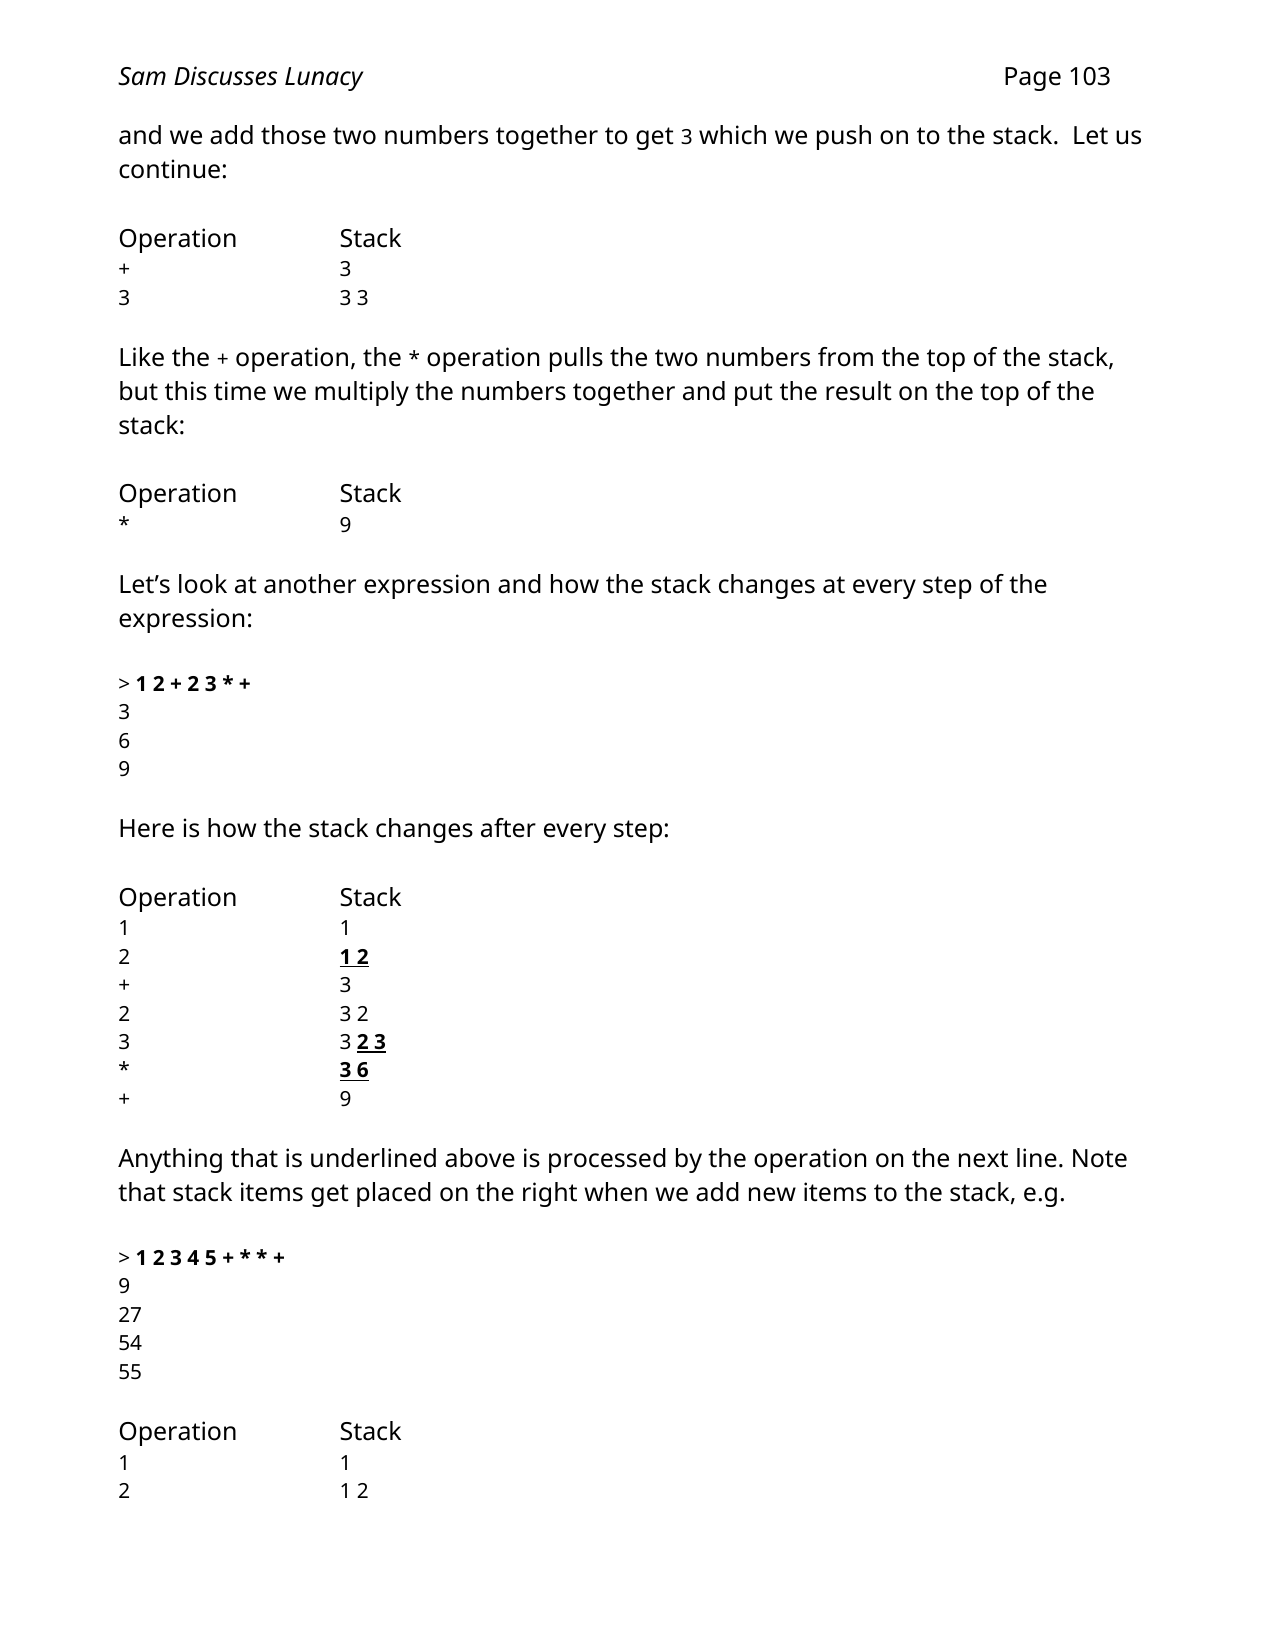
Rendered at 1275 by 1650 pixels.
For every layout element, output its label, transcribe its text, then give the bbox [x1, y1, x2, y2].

text Operation Stack [118, 476, 1157, 510]
text 3 3 2 3 [118, 1027, 1157, 1056]
text 1 1 [118, 1448, 1157, 1476]
text Here is how the stack changes after every step: [118, 811, 1157, 845]
text + 9 [118, 1084, 1157, 1112]
text 1 1 [118, 913, 1157, 942]
text + 3 [118, 970, 1157, 999]
text Operation Stack [118, 879, 1157, 913]
text Anything that is underlined above is processed by the operation on the next line. Note that stack items get placed on the right when we add new items to the stack, e.g. [118, 1141, 1157, 1209]
text 2 1 2 [118, 1476, 1157, 1504]
text Let’s look at another expression and how the stack changes at every step of the expression: [118, 567, 1157, 635]
text > 1 2 3 4 5 + * * + [118, 1243, 1157, 1271]
text 27 [118, 1300, 1157, 1328]
text > 1 2 + 2 3 * + [118, 669, 1157, 697]
text 2 3 2 [118, 999, 1157, 1027]
text 2 1 2 [118, 942, 1157, 970]
text * 9 [118, 510, 1157, 538]
text 3 3 3 [118, 283, 1157, 311]
text + 3 [118, 254, 1157, 283]
text Operation Stack [118, 220, 1157, 254]
text * 3 6 [118, 1056, 1157, 1084]
text and we add those two numbers together to get 3 which we push on to the stack. Let us continue: [118, 118, 1157, 186]
text 54 [118, 1328, 1157, 1357]
text 9 [118, 1271, 1157, 1300]
text 9 [118, 754, 1157, 783]
text 3 [118, 697, 1157, 726]
text 6 [118, 726, 1157, 754]
text Like the + operation, the * operation pulls the two numbers from the top of the stack, but this time we multiply the numbers together and put the result on the top of the stack: [118, 339, 1157, 442]
text Operation Stack [118, 1414, 1157, 1448]
text 55 [118, 1357, 1157, 1385]
